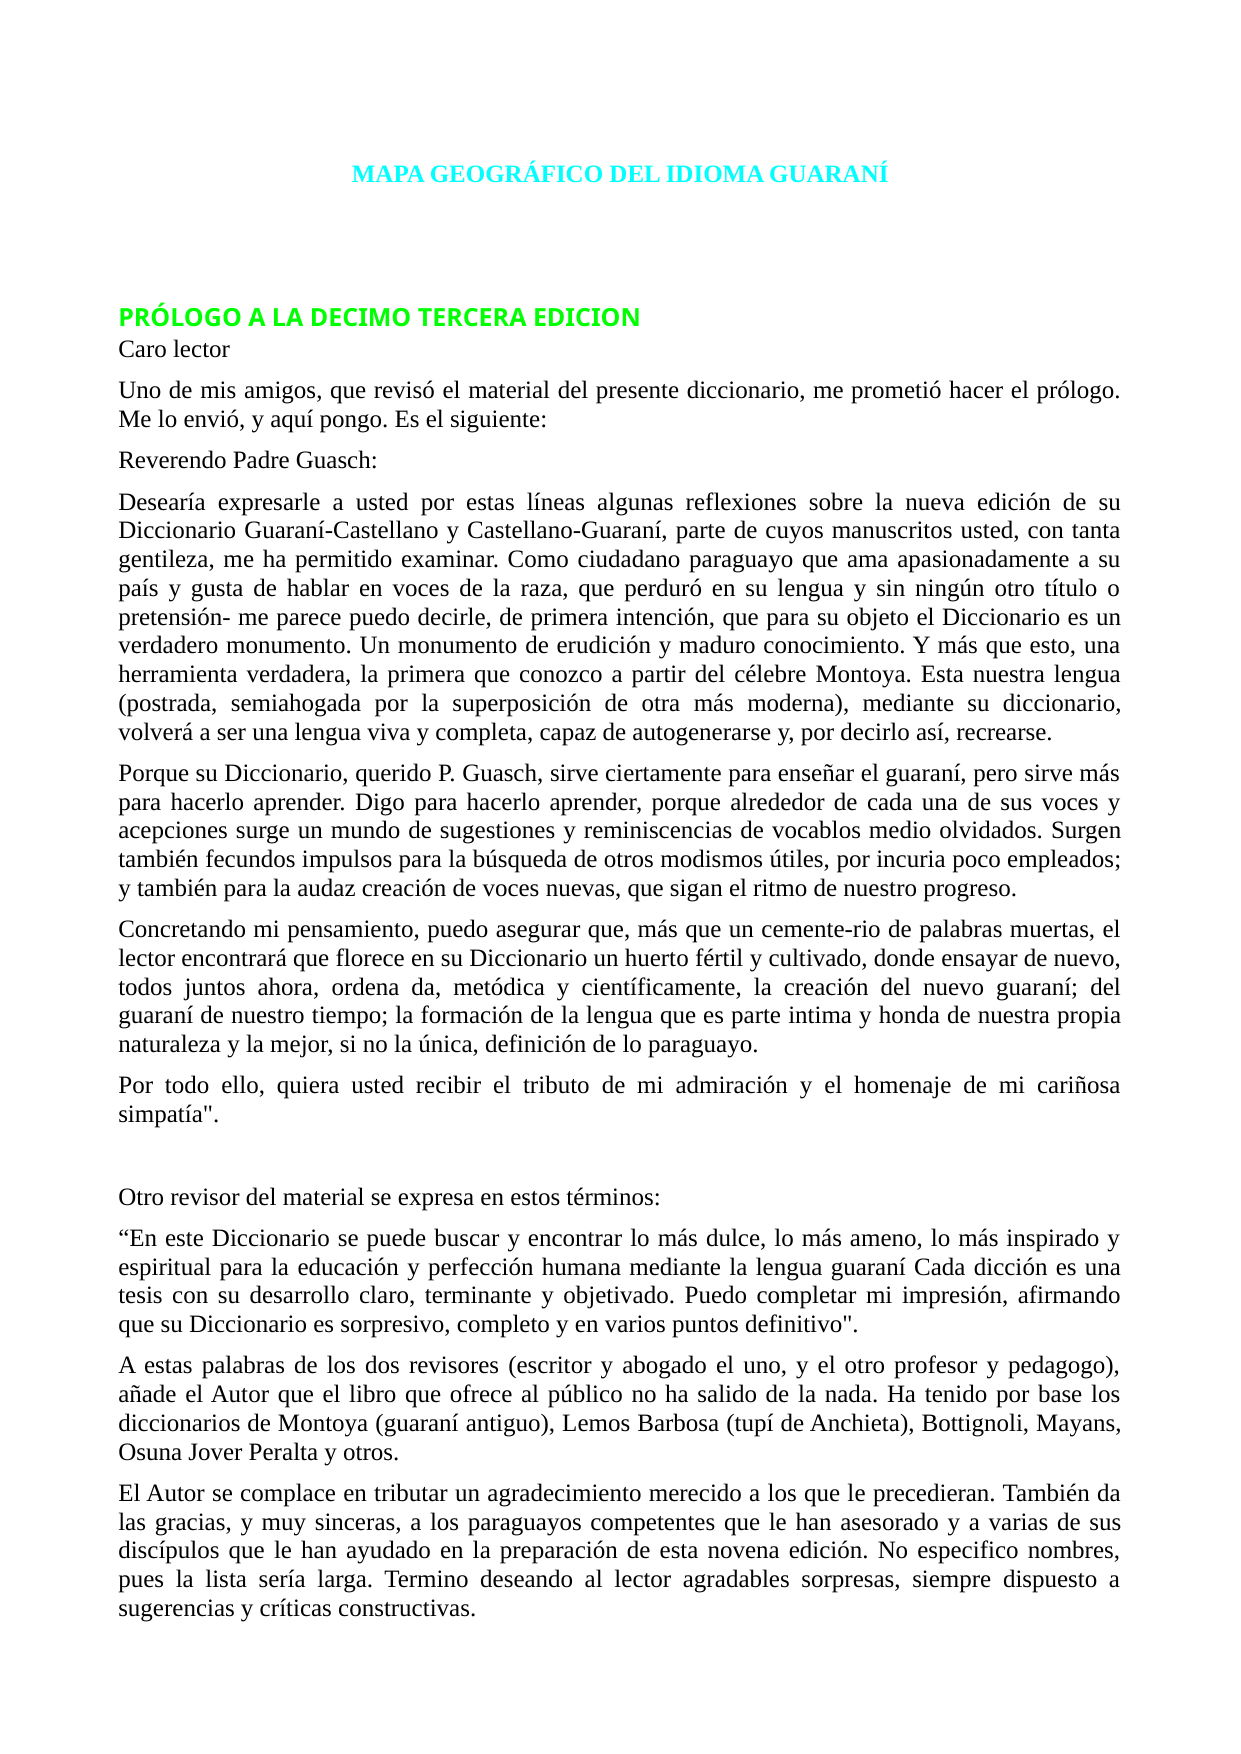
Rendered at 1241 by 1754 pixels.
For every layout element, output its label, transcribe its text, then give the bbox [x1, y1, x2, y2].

text Caro lector [118, 334, 1122, 363]
text Reverendo Padre Guasch: [118, 445, 1122, 474]
text Concretando mi pensamiento, puedo asegurar que, más que un cemente-rio de palabras muertas, el lector encontrará que florece en su Diccionario un huerto fértil y cultivado, donde ensayar de nuevo, todos juntos ahora, ordena da, metódica y científicamente, la creación del nuevo guaraní; del guaraní de nuestro tiempo; la formación de la lengua que es parte intima y honda de nuestra propia naturaleza y la mejor, si no la única, definición de lo paraguayo. [118, 914, 1122, 1058]
text “En este Diccionario se puede buscar y encontrar lo más dulce, lo más ameno, lo más inspirado y espiritual para la educación y perfección humana mediante la lengua guaraní Cada dicción es una tesis con su desarrollo claro, terminante y objetivado. Puedo completar mi impresión, afirmando que su Diccionario es sorpresivo, completo y en varios puntos definitivo". [118, 1223, 1122, 1338]
text A estas palabras de los dos revisores (escritor y abogado el uno, y el otro profesor y pedagogo), añade el Autor que el libro que ofrece al público no ha salido de la nada. Ha tenido por base los diccionarios de Montoya (guaraní antiguo), Lemos Barbosa (tupí de Anchieta), Bottignoli, Mayans, Osuna Jover Peralta y otros. [118, 1350, 1122, 1465]
text Por todo ello, quiera usted recibir el tributo de mi admiración y el homenaje de mi cariñosa simpatía". [118, 1070, 1122, 1128]
text Otro revisor del material se expresa en estos términos: [118, 1182, 1122, 1210]
text El Autor se complace en tributar un agradecimiento merecido a los que le precedieran. También da las gracias, y muy sinceras, a los paraguayos competentes que le han asesorado y a varias de sus discípulos que le han ayudado en la preparación de esta novena edición. No especifico nombres, pues la lista sería larga. Termino deseando al lector agradables sorpresas, siempre dispuesto a sugerencias y críticas constructivas. [118, 1478, 1122, 1622]
text Uno de mis amigos, que revisó el material del presente diccionario, me prometió hacer el prólogo. Me lo envió, y aquí pongo. Es el siguiente: [118, 375, 1122, 433]
text PRÓLOGO A LA DECIMO TERCERA EDICION [118, 300, 1122, 334]
text MAPA GEOGRÁFICO DEL IDIOMA GUARANÍ [118, 159, 1122, 188]
text Porque su Diccionario, querido P. Guasch, sirve ciertamente para enseñar el guaraní, pero sirve más para hacerlo aprender. Digo para hacerlo aprender, porque alrededor de cada una de sus voces y acepciones surge un mundo de sugestiones y reminiscencias de vocablos medio olvidados. Surgen también fecundos impulsos para la búsqueda de otros modismos útiles, por incuria poco empleados; y también para la audaz creación de voces nuevas, que sigan el ritmo de nuestro progreso. [118, 758, 1122, 902]
text Desearía expresarle a usted por estas líneas algunas reflexiones sobre la nueva edición de su Diccionario Guaraní-Castellano y Castellano-Guaraní, parte de cuyos manuscritos usted, con tanta gentileza, me ha permitido examinar. Como ciudadano paraguayo que ama apasionadamente a su país y gusta de hablar en voces de la raza, que perduró en su lengua y sin ningún otro título o pretensión- me parece puedo decirle, de primera intención, que para su objeto el Diccionario es un verdadero monumento. Un monumento de erudición y maduro conocimiento. Y más que esto, una herramienta verdadera, la primera que conozco a partir del célebre Montoya. Esta nuestra lengua (postrada, semiahogada por la superposición de otra más moderna), mediante su diccionario, volverá a ser una lengua viva y completa, capaz de autogenerarse y, por decirlo así, recrearse. [118, 487, 1122, 745]
